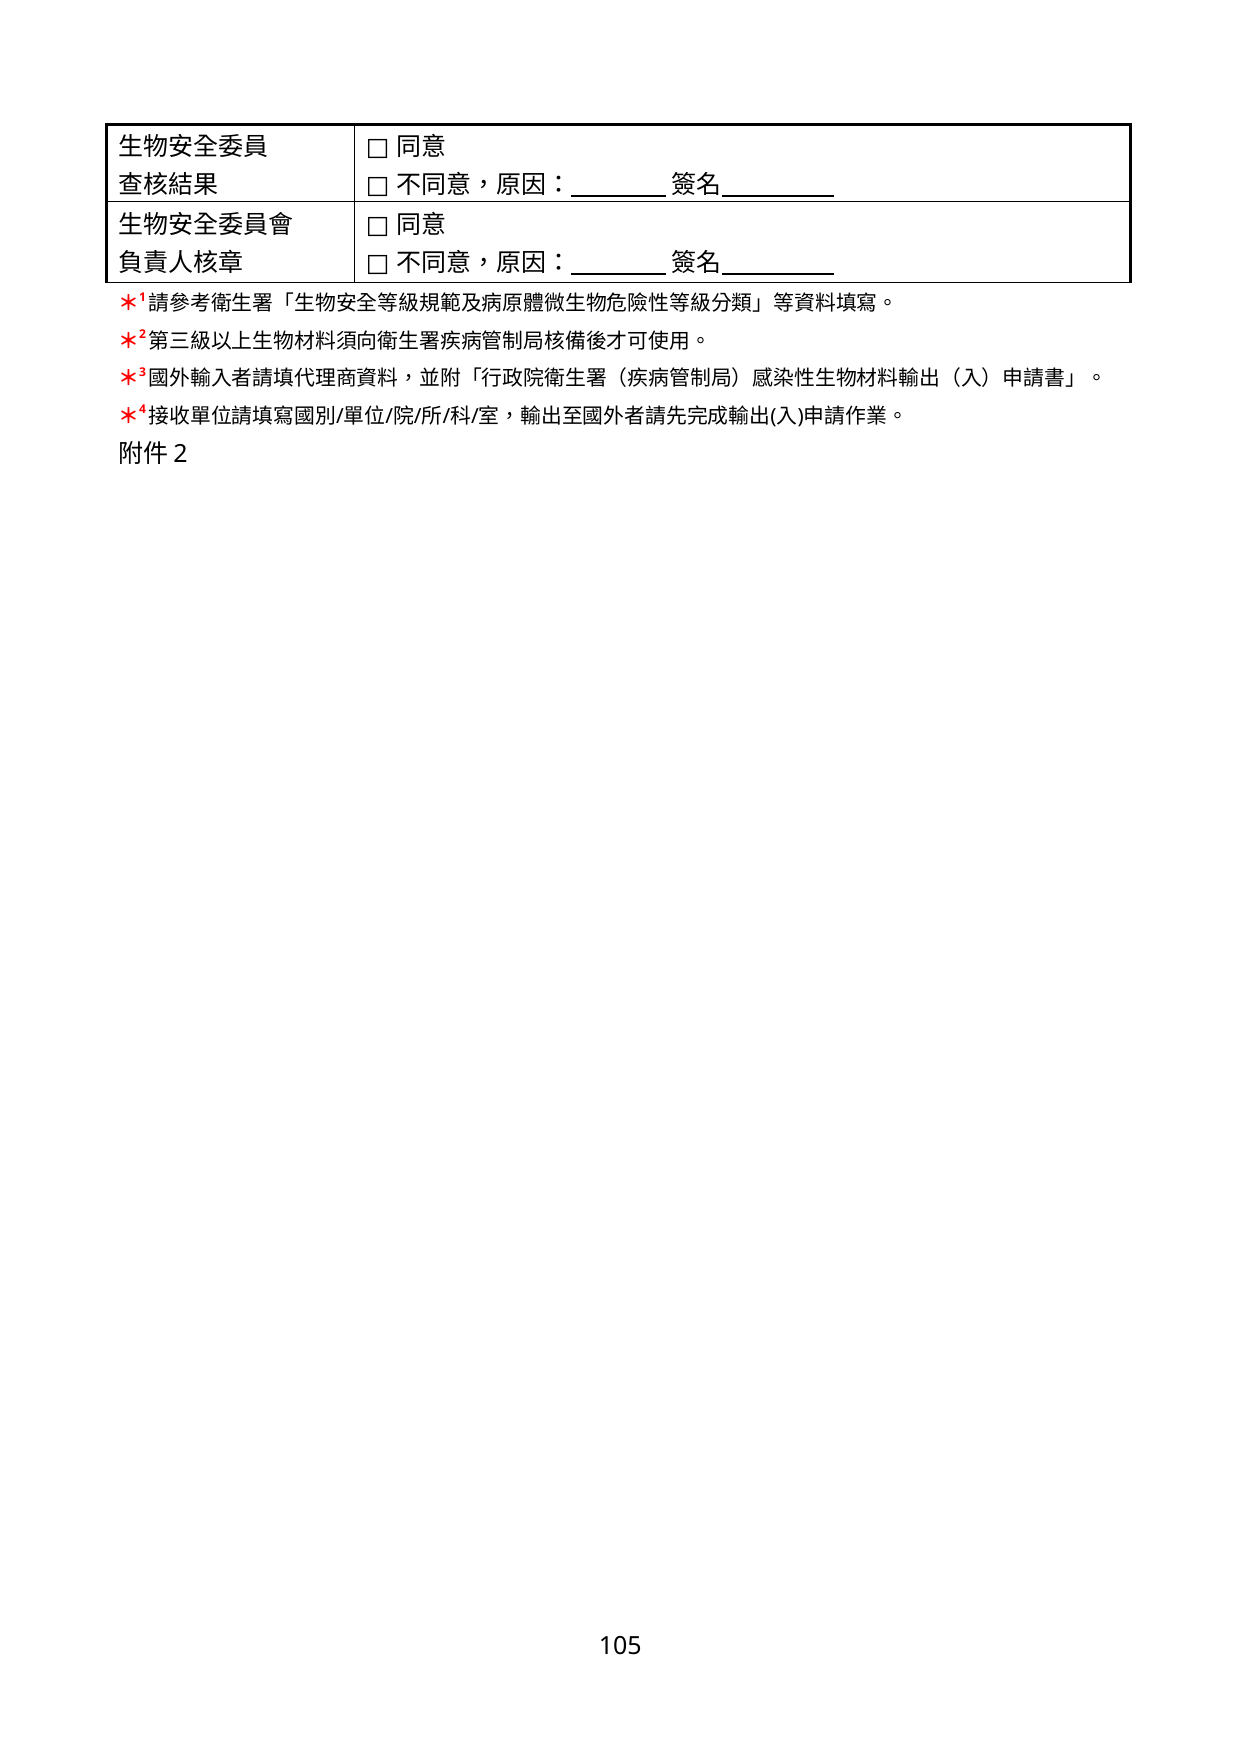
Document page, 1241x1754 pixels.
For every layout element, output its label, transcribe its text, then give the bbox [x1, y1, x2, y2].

text ＊3國外輸入者請填代理商資料，並附「行政院衛生署（疾病管制局）感染性生物材料輸出（入）申請書」。 [118, 358, 1122, 395]
text 附件2 [118, 433, 1122, 470]
table_cell 生物安全委員會 負責人核章 [108, 202, 354, 282]
table_cell □ 同意 □ 不同意，原因： 簽名 [355, 202, 1129, 282]
text ＊1請參考衛生署「生物安全等級規範及病原體微生物危險性等級分類」等資料填寫。 [118, 283, 1122, 320]
table_cell □ 同意 □ 不同意，原因： 簽名 [355, 126, 1129, 201]
table_cell 生物安全委員 查核結果 [108, 126, 354, 201]
text ＊4接收單位請填寫國別/單位/院/所/科/室，輸出至國外者請先完成輸出(入)申請作業。 [118, 395, 1122, 433]
text ＊2第三級以上生物材料須向衛生署疾病管制局核備後才可使用。 [118, 320, 1122, 358]
